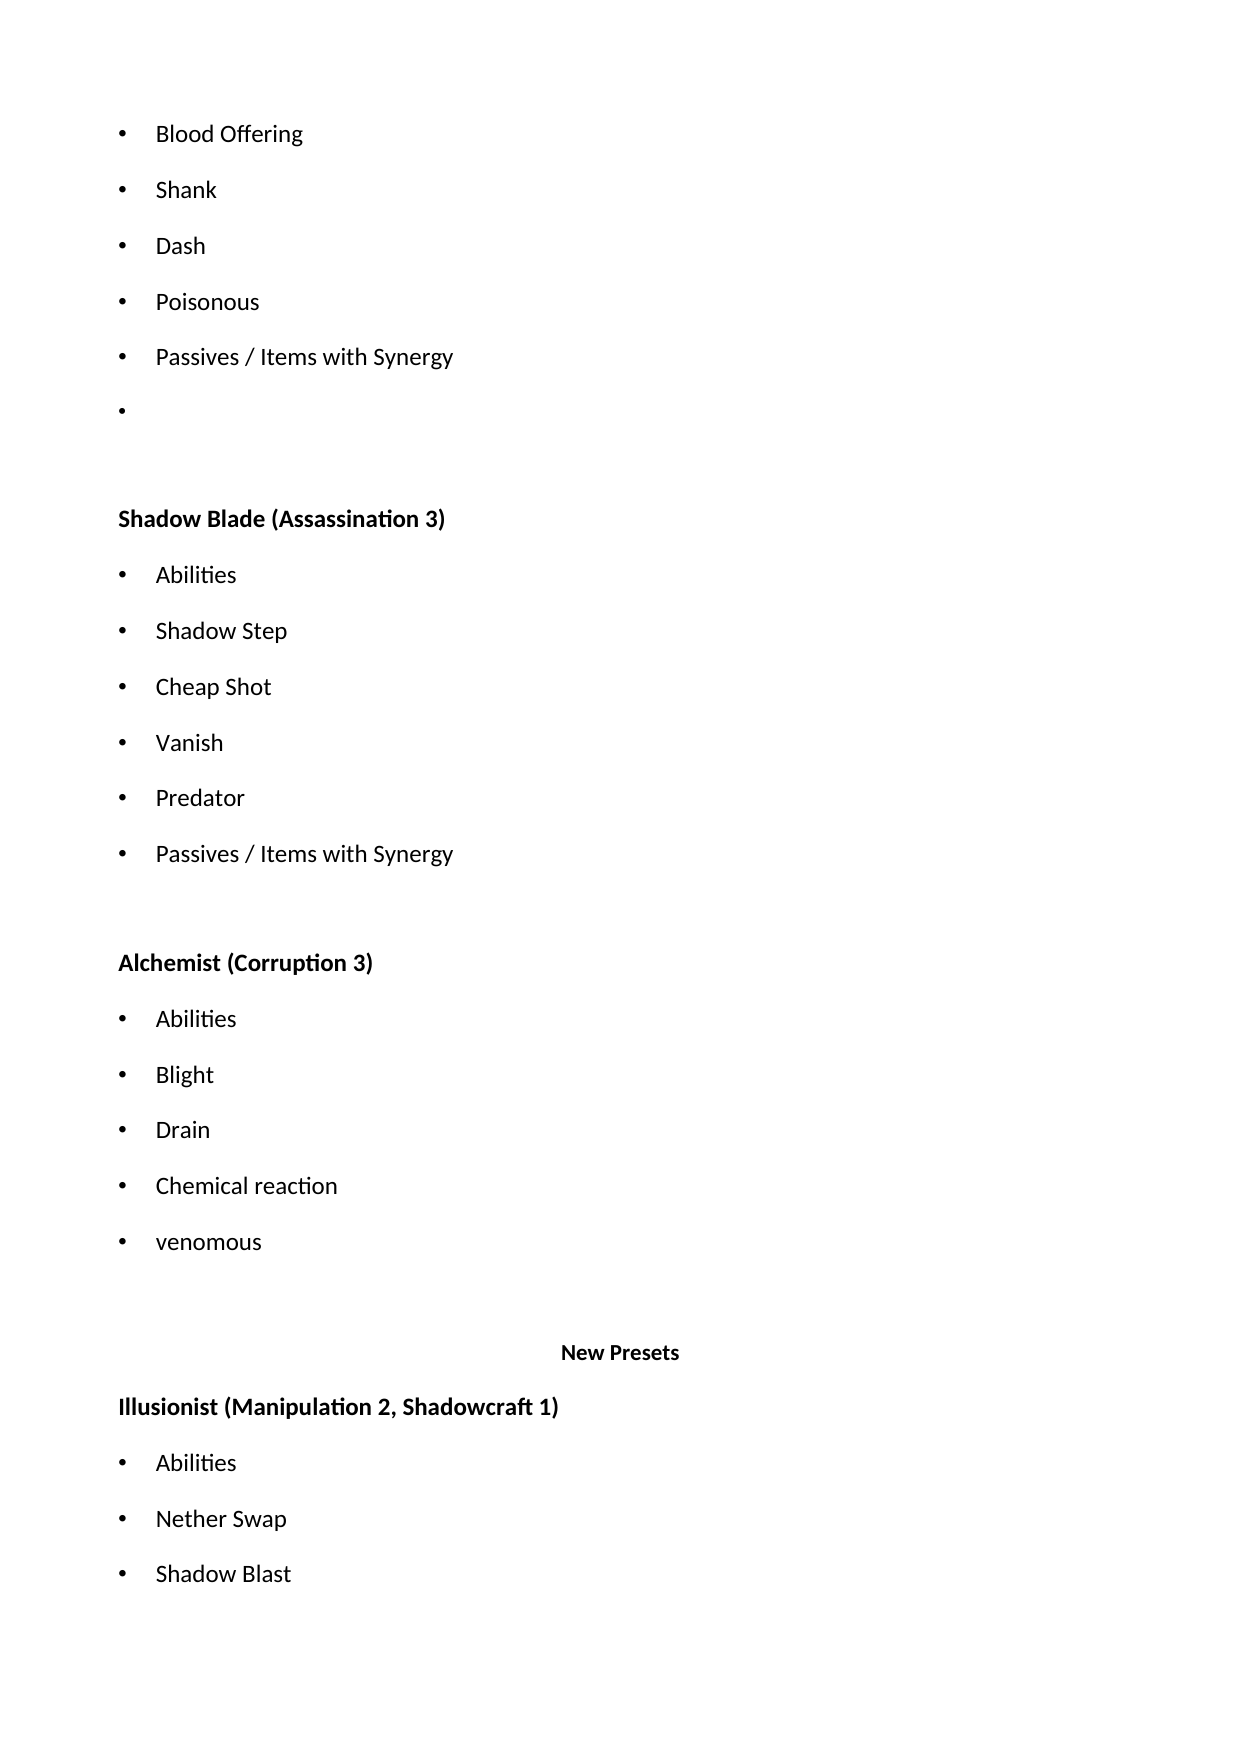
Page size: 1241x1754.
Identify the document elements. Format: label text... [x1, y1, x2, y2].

list Vanish [81, 727, 1122, 757]
text Shadow Blade (Assassination 3) [118, 503, 1122, 534]
list Chemical reaction [81, 1171, 1122, 1201]
list Shadow Blast [81, 1558, 1122, 1589]
list venomous [81, 1226, 1122, 1257]
list Poisonous [81, 286, 1122, 316]
list Drain [81, 1115, 1122, 1145]
list Passives / Items with Synergy [81, 341, 1122, 372]
list Blood Offering [81, 118, 1122, 149]
list Cheap Shot [81, 671, 1122, 701]
list Abilities [81, 1003, 1122, 1033]
list Nether Swap [81, 1503, 1122, 1533]
list Passives / Items with Synergy [81, 838, 1122, 869]
list Blight [81, 1059, 1122, 1089]
list Shadow Step [81, 615, 1122, 646]
list Abilities [81, 1447, 1122, 1477]
text Illusionist (Manipulation 2, Shadowcraft 1) [118, 1391, 1122, 1422]
list Abilities [81, 559, 1122, 590]
text New Presets [118, 1338, 1122, 1366]
list Predator [81, 782, 1122, 813]
text Alchemist (Corruption 3) [118, 947, 1122, 978]
list Dash [81, 230, 1122, 260]
list Shank [81, 174, 1122, 204]
